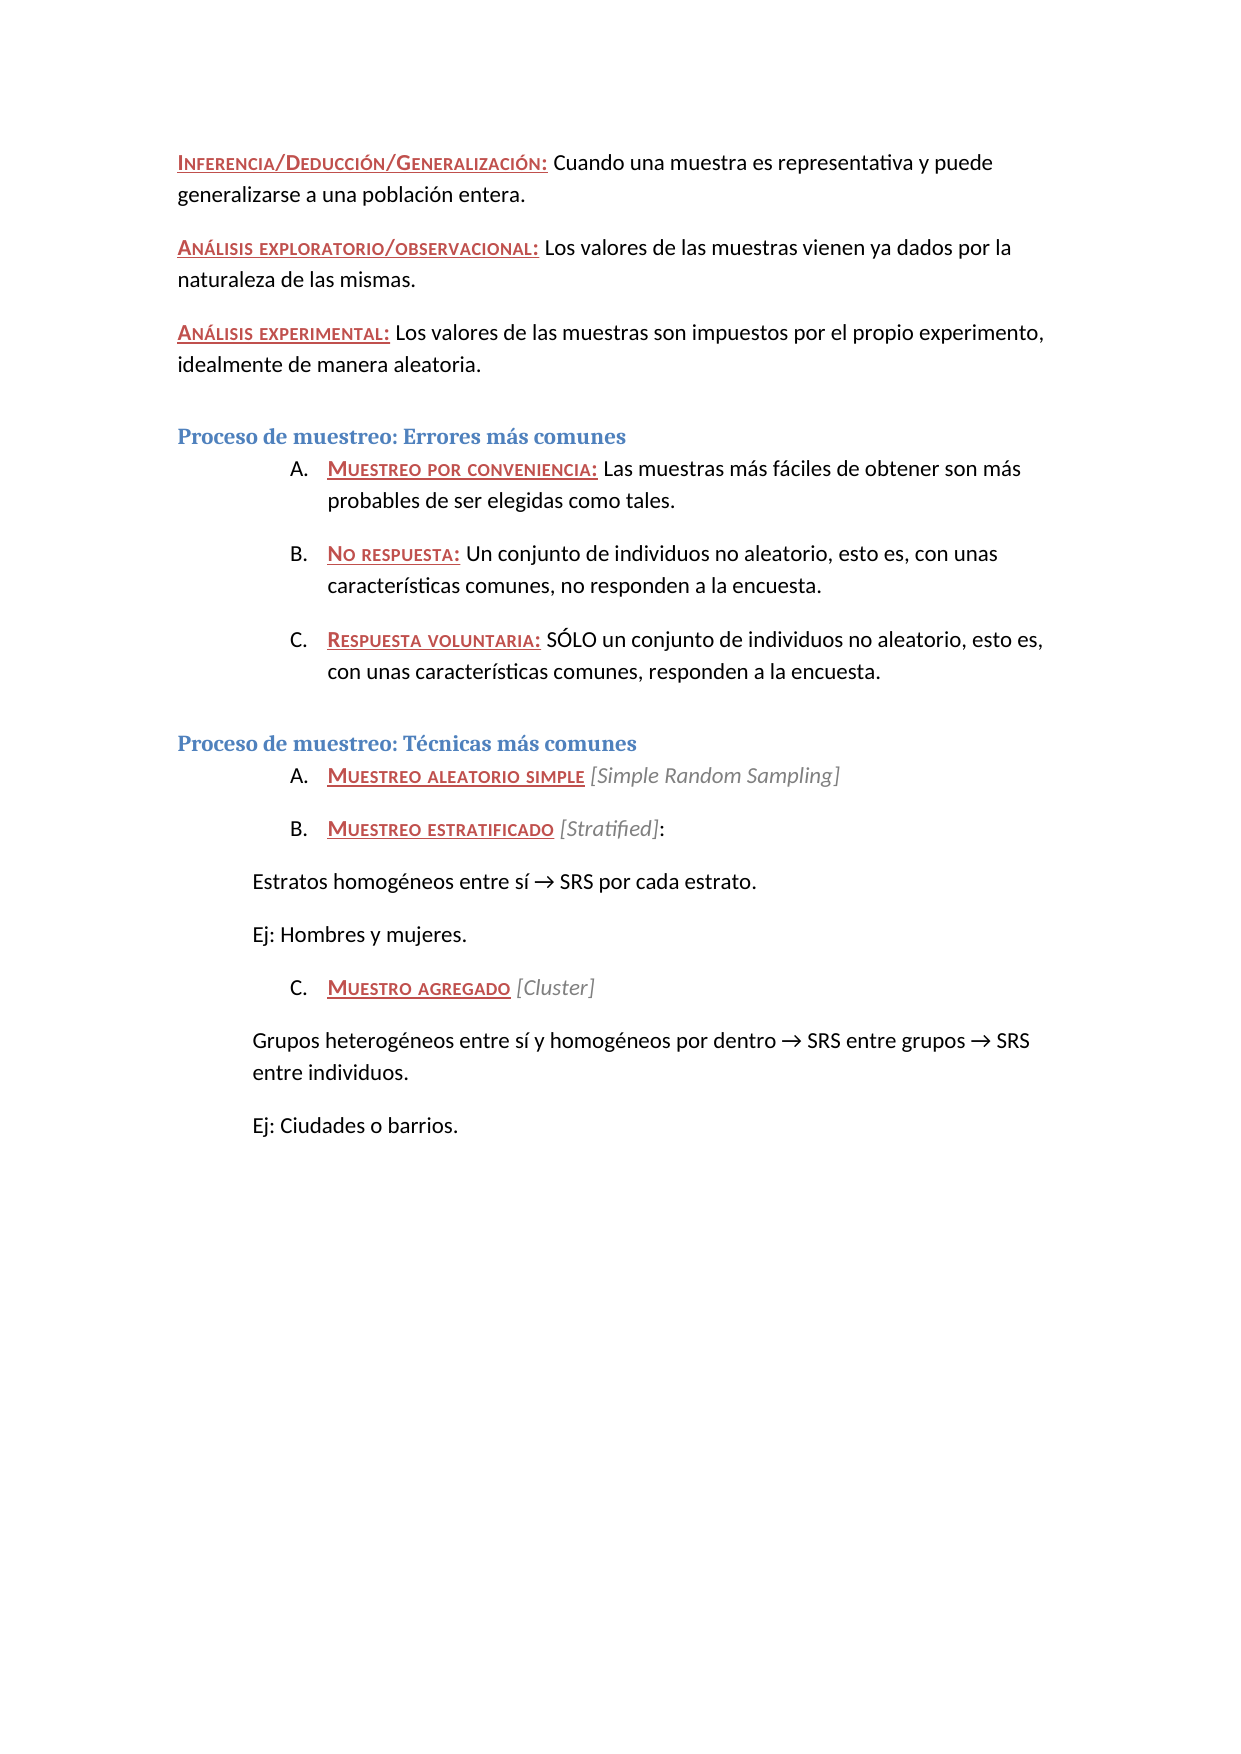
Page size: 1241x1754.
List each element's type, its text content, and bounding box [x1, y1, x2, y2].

text Inferencia/Deducción/Generalización: Cuando una muestra es representativa y puede generalizarse a una población entera. [177, 148, 1063, 208]
text Análisis experimental: Los valores de las muestras son impuestos por el propio experimento, idealmente de manera aleatoria. [177, 318, 1063, 378]
subtitle Proceso de muestreo: Técnicas más comunes [177, 731, 1063, 757]
list Grupos heterogéneos entre sí y homogéneos por dentro → SRS entre grupos → SRS entre individuos. [252, 1026, 1063, 1086]
list Respuesta voluntaria: SÓLO un conjunto de individuos no aleatorio, esto es, con unas características comunes, responden a la encuesta. [290, 625, 1063, 685]
list Muestreo estratificado [Stratified]: [290, 814, 1063, 842]
list Muestreo aleatorio simple [Simple Random Sampling] [290, 761, 1063, 789]
list Muestreo por conveniencia: Las muestras más fáciles de obtener son más probables de ser elegidas como tales. [290, 454, 1063, 514]
list Estratos homogéneos entre sí → SRS por cada estrato. [252, 867, 1063, 895]
list Muestro agregado [Cluster] [290, 973, 1063, 1001]
list Ej: Ciudades o barrios. [252, 1111, 1063, 1139]
text Análisis exploratorio/observacional: Los valores de las muestras vienen ya dados por la naturaleza de las mismas. [177, 233, 1063, 293]
list Ej: Hombres y mujeres. [252, 920, 1063, 948]
subtitle Proceso de muestreo: Errores más comunes [177, 424, 1063, 450]
list No respuesta: Un conjunto de individuos no aleatorio, esto es, con unas características comunes, no responden a la encuesta. [290, 539, 1063, 600]
